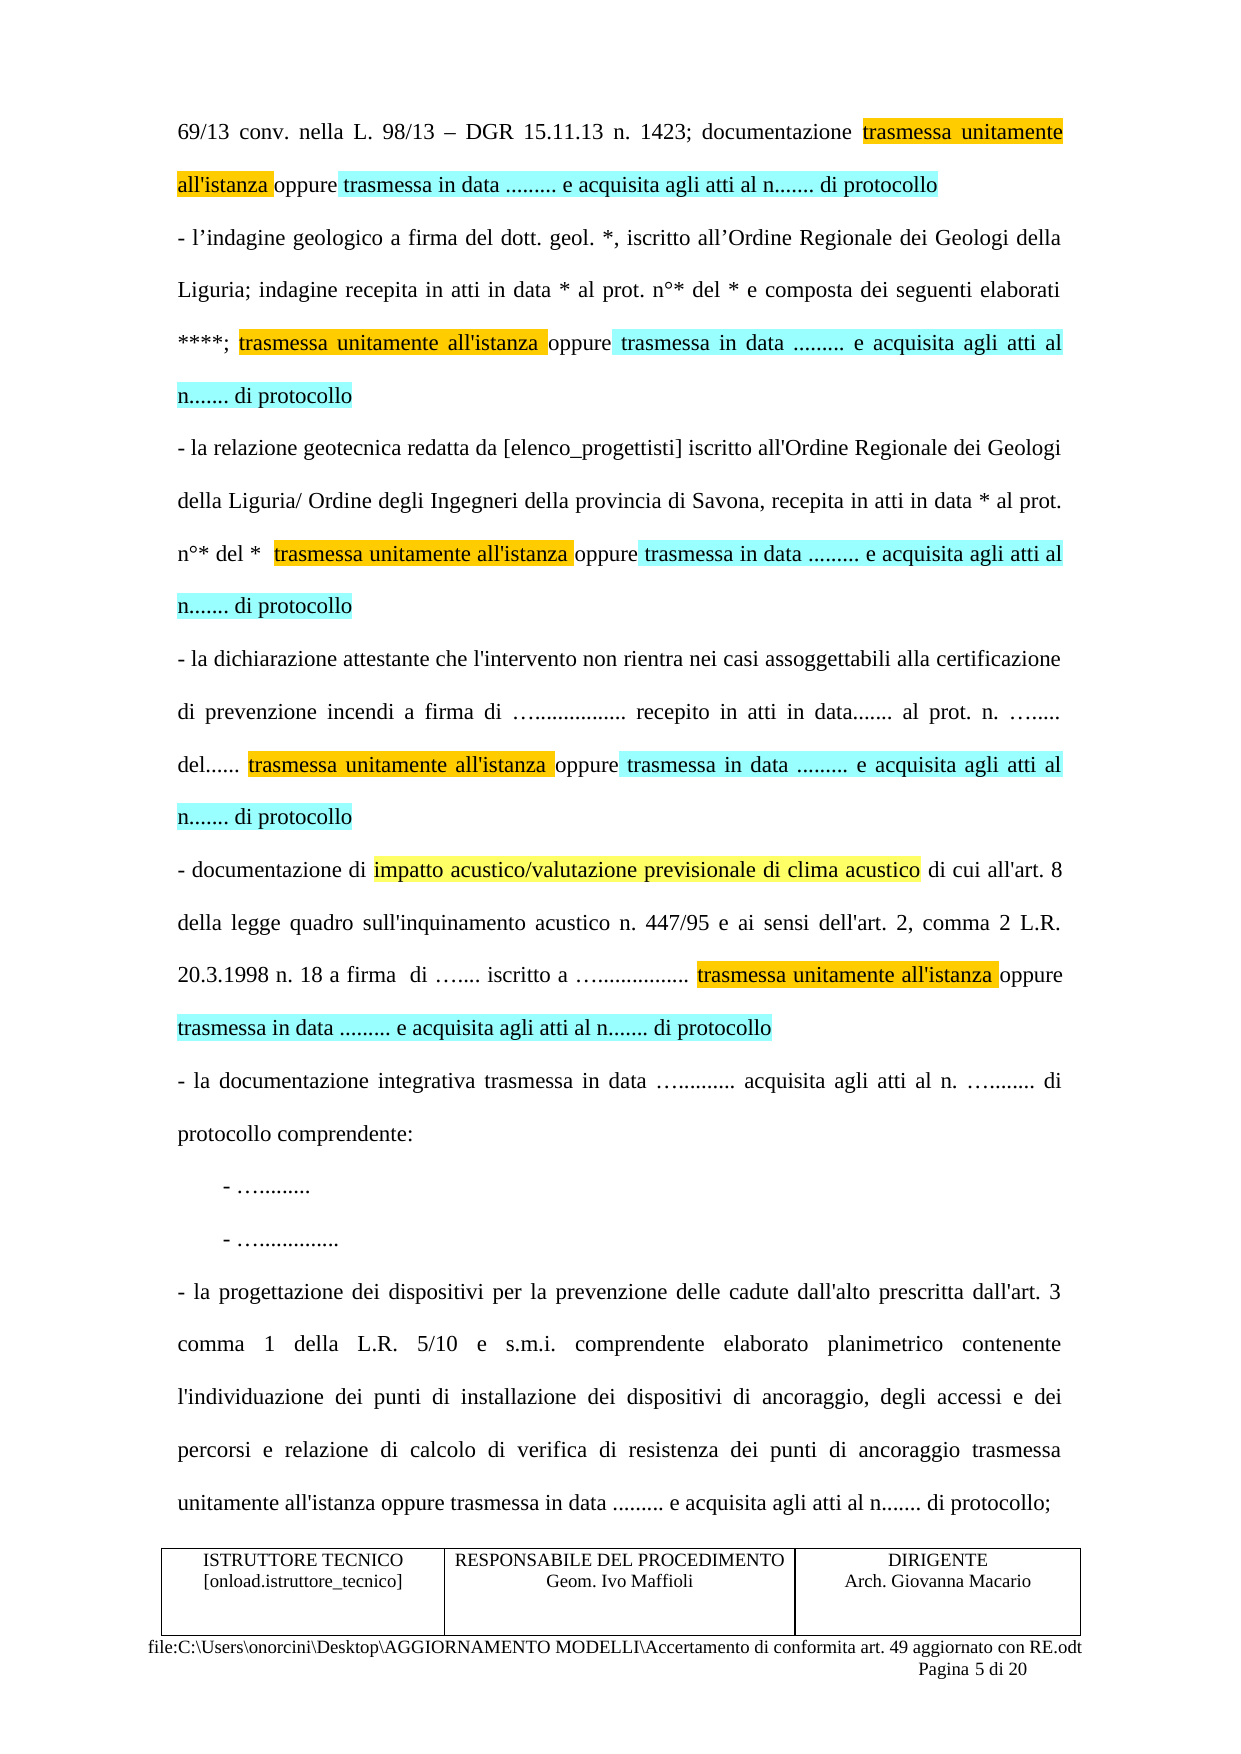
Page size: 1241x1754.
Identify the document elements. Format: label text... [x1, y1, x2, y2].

list - l’indagine geologico a firma del dott. geol. *, iscritto all’Ordine Regionale dei Geologi della Liguria; indagine recepita in atti in data * al prot. n°* del * e composta dei seguenti elaborati ****; trasmessa unitamente all'istanza oppure trasmessa in data ......... e acquisita agli atti al n....... di protocollo [177, 223, 1063, 408]
list - la relazione geotecnica redatta da [elenco_progettisti] iscritto all'Ordine Regionale dei Geologi della Liguria/ Ordine degli Ingegneri della provincia di Savona, recepita in atti in data * al prot. n°* del * trasmessa unitamente all'istanza oppure trasmessa in data ......... e acquisita agli atti al n....... di protocollo [177, 434, 1063, 619]
list - la dichiarazione attestante che l'intervento non rientra nei casi assoggettabili alla certificazione di prevenzione incendi a firma di …................ recepito in atti in data....... al prot. n. …..... del...... trasmessa unitamente all'istanza oppure trasmessa in data ......... e acquisita agli atti al n....... di protocollo [177, 645, 1063, 830]
list - documentazione di impatto acustico/valutazione previsionale di clima acustico di cui all'art. 8 della legge quadro sull'inquinamento acustico n. 447/95 e ai sensi dell'art. 2, comma 2 L.R. 20.3.1998 n. 18 a firma di ….... iscritto a …................ trasmessa unitamente all'istanza oppure trasmessa in data ......... e acquisita agli atti al n....... di protocollo [177, 856, 1063, 1041]
list - …......... [185, 1172, 1092, 1199]
list - la documentazione integrativa trasmessa in data ….......... acquisita agli atti al n. …........ di protocollo comprendente: [177, 1067, 1063, 1146]
list - ….............. [185, 1225, 1092, 1251]
list 69/13 conv. nella L. 98/13 – DGR 15.11.13 n. 1423; documentazione trasmessa unitamente all'istanza oppure trasmessa in data ......... e acquisita agli atti al n....... di protocollo [177, 118, 1063, 197]
list - la progettazione dei dispositivi per la prevenzione delle cadute dall'alto prescritta dall'art. 3 comma 1 della L.R. 5/10 e s.m.i. comprendente elaborato planimetrico contenente l'individuazione dei punti di installazione dei dispositivi di ancoraggio, degli accessi e dei percorsi e relazione di calcolo di verifica di resistenza dei punti di ancoraggio trasmessa unitamente all'istanza oppure trasmessa in data ......... e acquisita agli atti al n....... di protocollo; [177, 1278, 1063, 1515]
